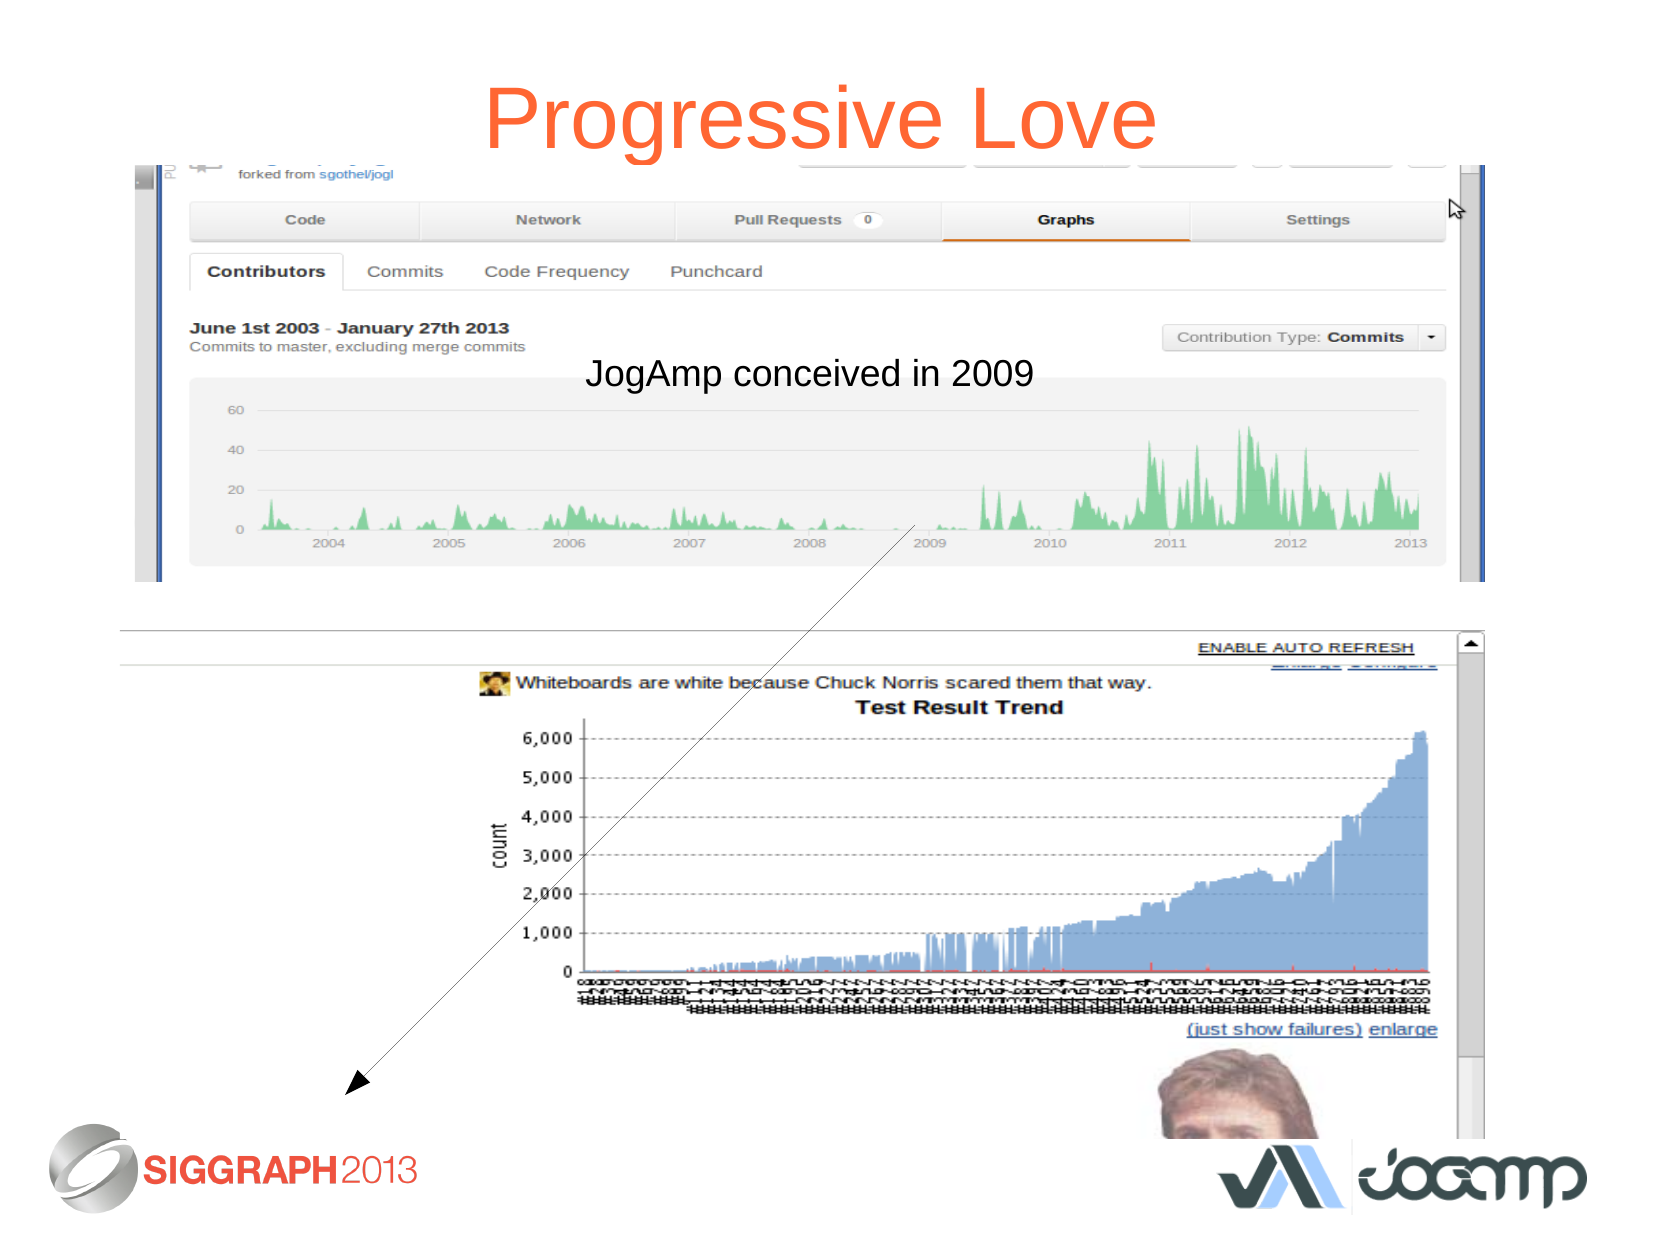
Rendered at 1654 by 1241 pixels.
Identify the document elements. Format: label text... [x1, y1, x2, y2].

picture [45, 630, 1587, 1215]
title Progressive Love [68, 49, 1576, 188]
picture [134, 165, 1486, 582]
